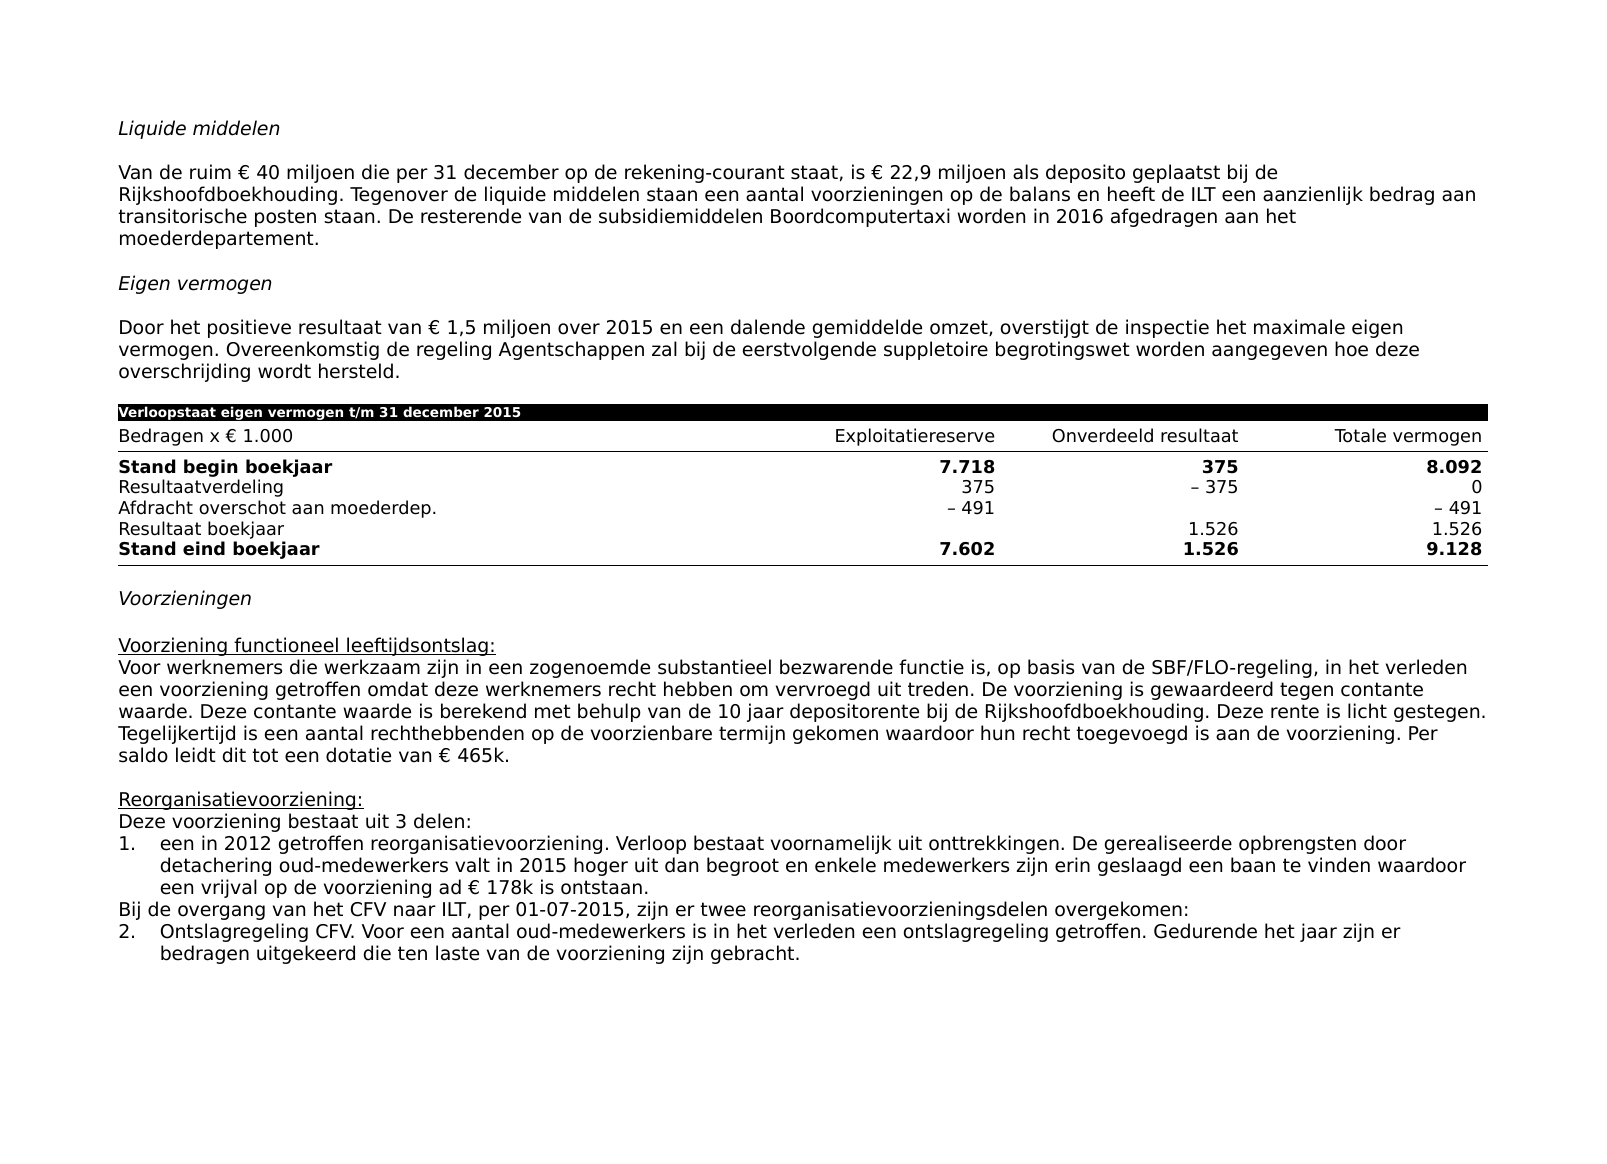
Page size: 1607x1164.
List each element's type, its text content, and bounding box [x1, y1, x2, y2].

subtitle Eigen vermogen [118, 272, 1488, 294]
table_cell – 491 [1245, 498, 1488, 519]
text Voor werknemers die werkzaam zijn in een zogenoemde substantieel bezwarende functie is, op basis van de SBF/FLO-regeling, in het verleden een voorziening getroffen omdat deze werknemers recht hebben om vervroegd uit treden. De voorziening is gewaardeerd tegen contante waarde. Deze contante waarde is berekend met behulp van de 10 jaar depositorente bij de Rijkshoofdboekhouding. Deze rente is licht gestegen. Tegelijkertijd is een aantal rechthebbenden op de voorzienbare termijn gekomen waardoor hun recht toegevoegd is aan de voorziening. Per saldo leidt dit tot een dotatie van € 465k. [118, 657, 1488, 767]
table_cell 1.526 [1001, 539, 1244, 565]
table_cell Afdracht overschot aan moederdep. [118, 498, 757, 519]
table_cell 1.526 [1001, 519, 1244, 539]
table_cell Totale vermogen [1245, 421, 1488, 451]
table_cell Bedragen x € 1.000 [118, 421, 757, 451]
subtitle Liquide middelen [118, 118, 1488, 140]
table_cell [1001, 498, 1244, 519]
table_cell [758, 519, 1001, 539]
table_cell 0 [1245, 478, 1488, 498]
table_cell 9.128 [1245, 539, 1488, 565]
table_cell Exploitatiereserve [758, 421, 1001, 451]
text Bij de overgang van het CFV naar ILT, per 01-07-2015, zijn er twee reorganisatievoorzieningsdelen overgekomen: [118, 899, 1488, 921]
table_cell Stand eind boekjaar [118, 539, 757, 565]
table_cell 375 [758, 478, 1001, 498]
table_cell – 375 [1001, 478, 1244, 498]
table_cell 7.718 [758, 452, 1001, 477]
subtitle Voorzieningen [118, 588, 1488, 610]
text Reorganisatievoorziening: [118, 789, 1488, 811]
text 1. een in 2012 getroffen reorganisatievoorziening. Verloop bestaat voornamelijk uit onttrekkingen. De gerealiseerde opbrengsten door detachering oud-medewerkers valt in 2015 hoger uit dan begroot en enkele medewerkers zijn erin geslaagd een baan te vinden waardoor een vrijval op de voorziening ad € 178k is ontstaan. [118, 833, 1488, 899]
table_cell 7.602 [758, 539, 1001, 565]
text Voorziening functioneel leeftijdsontslag: [118, 635, 1488, 657]
table_cell 8.092 [1245, 452, 1488, 477]
text 2. Ontslagregeling CFV. Voor een aantal oud-medewerkers is in het verleden een ontslagregeling getroffen. Gedurende het jaar zijn er bedragen uitgekeerd die ten laste van de voorziening zijn gebracht. [118, 921, 1488, 965]
table_cell Stand begin boekjaar [118, 452, 757, 477]
table_cell Resultaat boekjaar [118, 519, 757, 539]
table_cell 375 [1001, 452, 1244, 477]
text Deze voorziening bestaat uit 3 delen: [118, 811, 1488, 833]
text Van de ruim € 40 miljoen die per 31 december op de rekening-courant staat, is € 22,9 miljoen als deposito geplaatst bij de Rijkshoofdboekhouding. Tegenover de liquide middelen staan een aantal voorzieningen op de balans en heeft de ILT een aanzienlijk bedrag aan transitorische posten staan. De resterende van de subsidiemiddelen Boordcomputertaxi worden in 2016 afgedragen aan het moederdepartement. [118, 162, 1488, 250]
table_cell Onverdeeld resultaat [1001, 421, 1244, 451]
text Door het positieve resultaat van € 1,5 miljoen over 2015 en een dalende gemiddelde omzet, overstijgt de inspectie het maximale eigen vermogen. Overeenkomstig de regeling Agentschappen zal bij de eerstvolgende suppletoire begrotingswet worden aangegeven hoe deze overschrijding wordt hersteld. [118, 317, 1488, 382]
table_cell 1.526 [1245, 519, 1488, 539]
table_cell – 491 [758, 498, 1001, 519]
table_cell Resultaatverdeling [118, 478, 757, 498]
table_header Verloopstaat eigen vermogen t/m 31 december 2015 [118, 404, 1488, 420]
